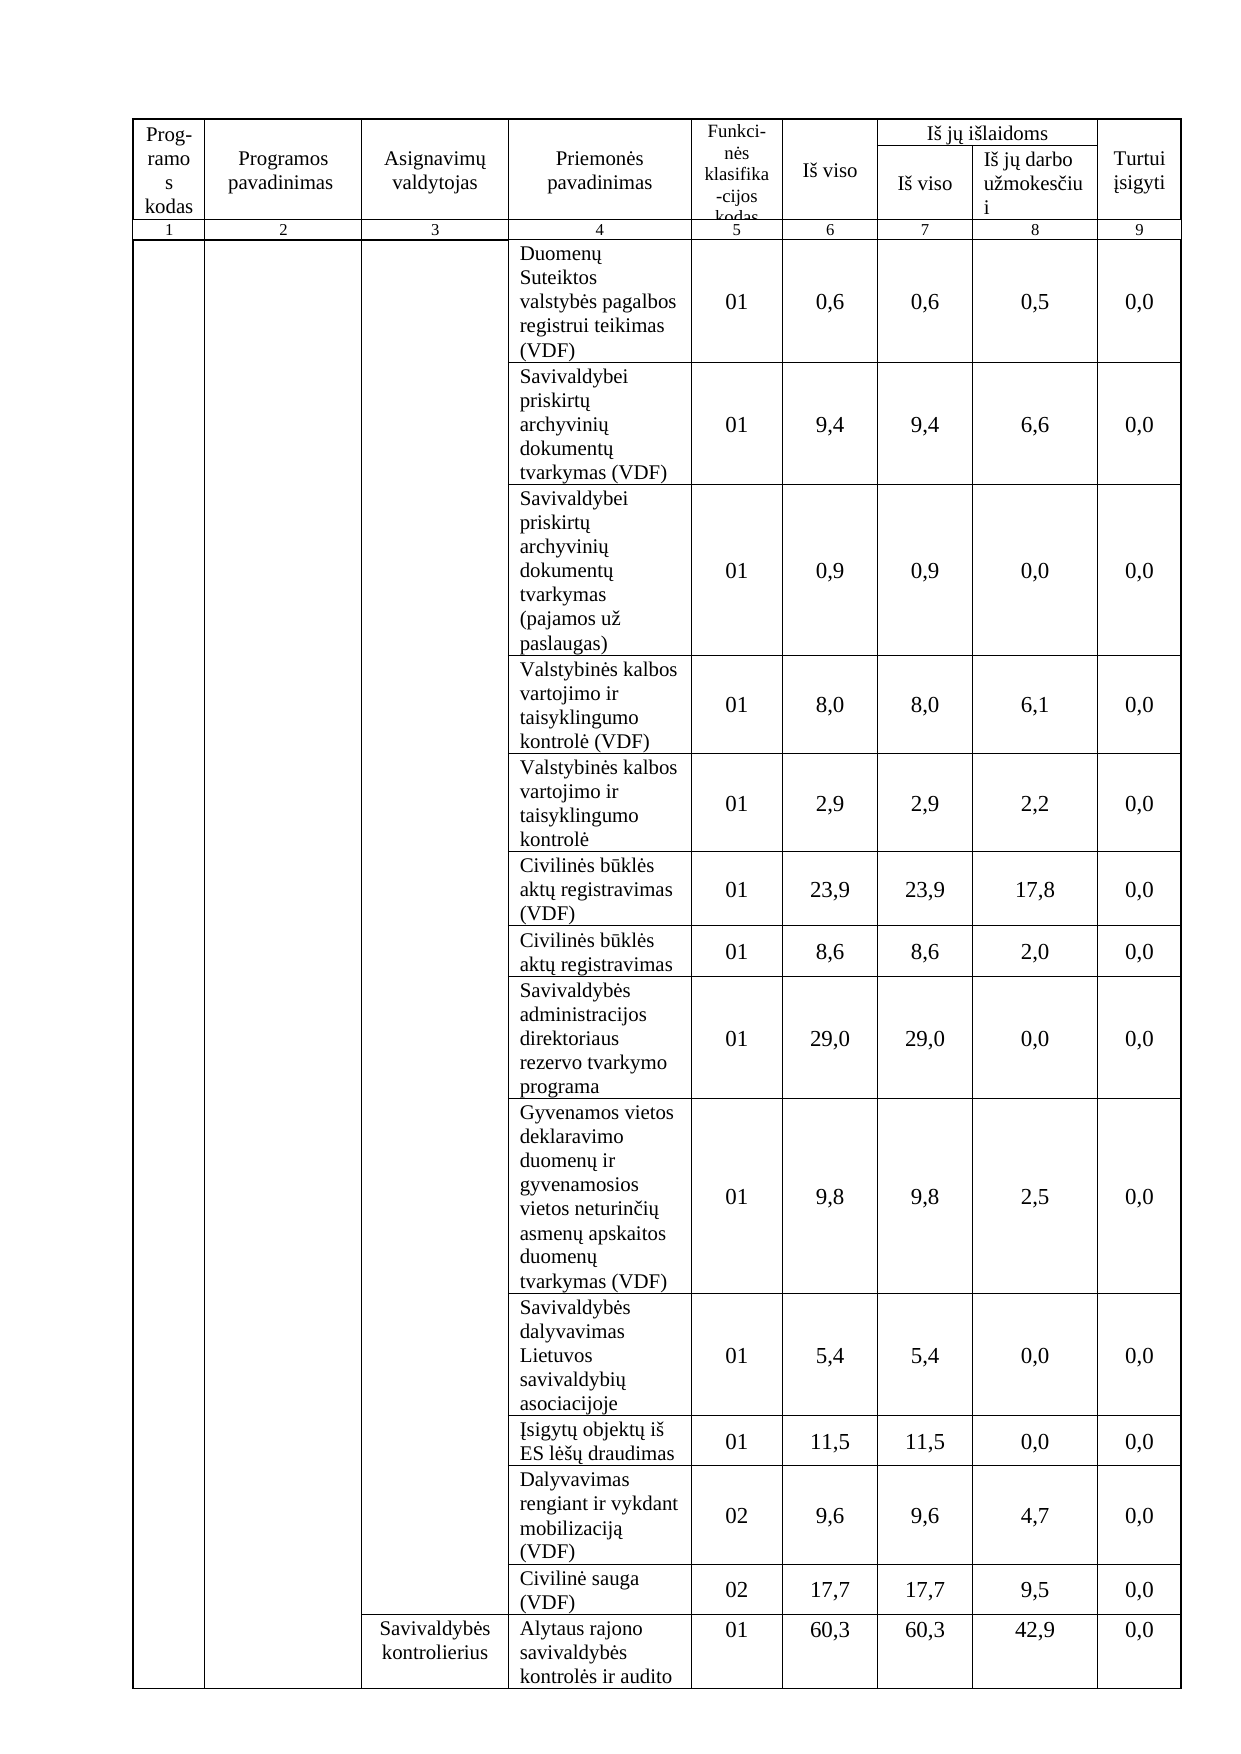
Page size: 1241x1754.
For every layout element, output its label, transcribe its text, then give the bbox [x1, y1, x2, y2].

table_cell Valstybinės kalbos vartojimo ir taisyklingumo kontrolė [509, 754, 691, 851]
table_cell Dalyvavimas rengiant ir vykdant mobilizaciją (VDF) [509, 1466, 691, 1563]
table_cell 2,5 [973, 1099, 1097, 1293]
table_cell 02 [692, 1565, 782, 1614]
table_cell 0,0 [1098, 1466, 1180, 1563]
table_cell 0,0 [1098, 1565, 1180, 1614]
table_cell Įsigytų objektų iš ES lėšų draudimas [509, 1416, 691, 1465]
table_cell 01 [692, 656, 782, 753]
table_cell 0,0 [1098, 363, 1180, 484]
table_cell 9,4 [878, 363, 972, 484]
table_cell 9,6 [878, 1466, 972, 1563]
table_cell 0,0 [1098, 977, 1180, 1098]
table_cell 42,9 [973, 1615, 1097, 1688]
table_header Programos pavadinimas [205, 120, 361, 219]
table_cell Valstybinės kalbos vartojimo ir taisyklingumo kontrolė (VDF) [509, 656, 691, 753]
table_cell 0,0 [1098, 1416, 1180, 1465]
table_cell 0,9 [783, 485, 877, 654]
table_cell 5,4 [878, 1294, 972, 1415]
table_cell 0,9 [878, 485, 972, 654]
table_cell 0,0 [1098, 852, 1180, 925]
table_cell 9,6 [783, 1466, 877, 1563]
table_cell 01 [692, 754, 782, 851]
table_cell Gyvenamos vietos deklaravimo duomenų ir gyvenamosios vietos neturinčių asmenų apskaitos duomenų tvarkymas (VDF) [509, 1099, 691, 1293]
table_cell 11,5 [783, 1416, 877, 1465]
table_header Turtui įsigyti [1098, 120, 1180, 219]
table_cell 0,0 [973, 485, 1097, 654]
table_cell Savivaldybės dalyvavimas Lietuvos savivaldybių asociacijoje [509, 1294, 691, 1415]
table_cell 60,3 [783, 1615, 877, 1688]
table_cell 1 [133, 220, 204, 239]
table_cell Duomenų Suteiktos valstybės pagalbos registrui teikimas (VDF) [509, 240, 691, 362]
table_cell 0,0 [1098, 754, 1180, 851]
table_cell 11,5 [878, 1416, 972, 1465]
table_cell 9,8 [783, 1099, 877, 1293]
table_cell 9,5 [973, 1565, 1097, 1614]
table_cell 2,2 [973, 754, 1097, 851]
table_cell 01 [692, 926, 782, 976]
table_cell Iš viso [878, 146, 972, 219]
table_cell 8,0 [878, 656, 972, 753]
table_cell 5 [692, 220, 782, 239]
table_cell 6,6 [973, 363, 1097, 484]
table_cell 2,0 [973, 926, 1097, 976]
table_cell Civilinės būklės aktų registravimas [509, 926, 691, 976]
table_cell Iš jų darbo užmokesčiui [973, 146, 1097, 219]
table_cell Civilinė sauga (VDF) [509, 1565, 691, 1614]
table_cell 8,6 [878, 926, 972, 976]
table_cell Civilinės būklės aktų registravimas (VDF) [509, 852, 691, 925]
table_cell 4,7 [973, 1466, 1097, 1563]
table_header Asignavimų valdytojas [362, 120, 508, 219]
table_cell 01 [692, 852, 782, 925]
table_cell 01 [692, 1416, 782, 1465]
table_cell 5,4 [783, 1294, 877, 1415]
table_cell 17,7 [783, 1565, 877, 1614]
table_cell [205, 241, 361, 1688]
table_cell Alytaus rajono savivaldybės kontrolės ir audito [509, 1615, 691, 1688]
table_cell 0,0 [1098, 1294, 1180, 1415]
table_cell 23,9 [878, 852, 972, 925]
table_cell 6,1 [973, 656, 1097, 753]
table_cell Savivaldybei priskirtų archyvinių dokumentų tvarkymas (pajamos už paslaugas) [509, 485, 691, 654]
table_cell 29,0 [878, 977, 972, 1098]
table_cell 9 [1098, 220, 1181, 239]
table_cell Savivaldybės administracijos direktoriaus rezervo tvarkymo programa [509, 977, 691, 1098]
table_cell 17,7 [878, 1565, 972, 1614]
table_cell 60,3 [878, 1615, 972, 1688]
table_cell 0,0 [1098, 485, 1180, 654]
table_cell 01 [692, 363, 782, 484]
table_header Prog-ramos kodas [134, 120, 204, 219]
table_header Iš jų išlaidoms [878, 120, 1097, 145]
table_cell 3 [362, 220, 508, 239]
table_cell 8,0 [783, 656, 877, 753]
table_cell 2 [205, 220, 361, 239]
table_header Priemonės pavadinimas [509, 120, 691, 219]
table_cell 23,9 [783, 852, 877, 925]
table_cell 0,0 [1098, 1615, 1180, 1688]
table_cell 0,0 [973, 1416, 1097, 1465]
table_cell 6 [783, 220, 877, 239]
table_header Funkci-nės klasifika-cijos kodas [692, 120, 782, 219]
table_cell 2,9 [878, 754, 972, 851]
table_cell 01 [692, 485, 782, 654]
table_cell 9,8 [878, 1099, 972, 1293]
table_cell Savivaldybei priskirtų archyvinių dokumentų tvarkymas (VDF) [509, 363, 691, 484]
table_cell 01 [692, 1615, 782, 1688]
table_header Iš viso [783, 120, 877, 219]
table_cell 9,4 [783, 363, 877, 484]
table_cell 0,0 [1098, 1099, 1180, 1293]
table_cell 17,8 [973, 852, 1097, 925]
table_cell 0,0 [973, 1294, 1097, 1415]
table_cell 4 [509, 220, 691, 239]
table_cell 0,0 [973, 977, 1097, 1098]
table_cell 0,5 [973, 240, 1097, 362]
table_cell [362, 241, 508, 1614]
table_cell 02 [692, 1466, 782, 1563]
table_cell 01 [692, 1099, 782, 1293]
table_cell 8 [973, 220, 1097, 239]
table_cell 01 [692, 1294, 782, 1415]
table_cell 29,0 [783, 977, 877, 1098]
table_cell [134, 241, 204, 1688]
table_cell 7 [878, 220, 972, 239]
table_cell 01 [692, 977, 782, 1098]
table_cell 0,6 [783, 240, 877, 362]
table_cell 8,6 [783, 926, 877, 976]
table_cell 2,9 [783, 754, 877, 851]
table_cell 0,0 [1098, 926, 1180, 976]
table_cell 0,0 [1098, 240, 1180, 362]
table_cell 0,6 [878, 240, 972, 362]
table_cell 01 [692, 240, 782, 362]
table_cell Savivaldybės kontrolierius [362, 1615, 508, 1688]
table_cell 0,0 [1098, 656, 1180, 753]
